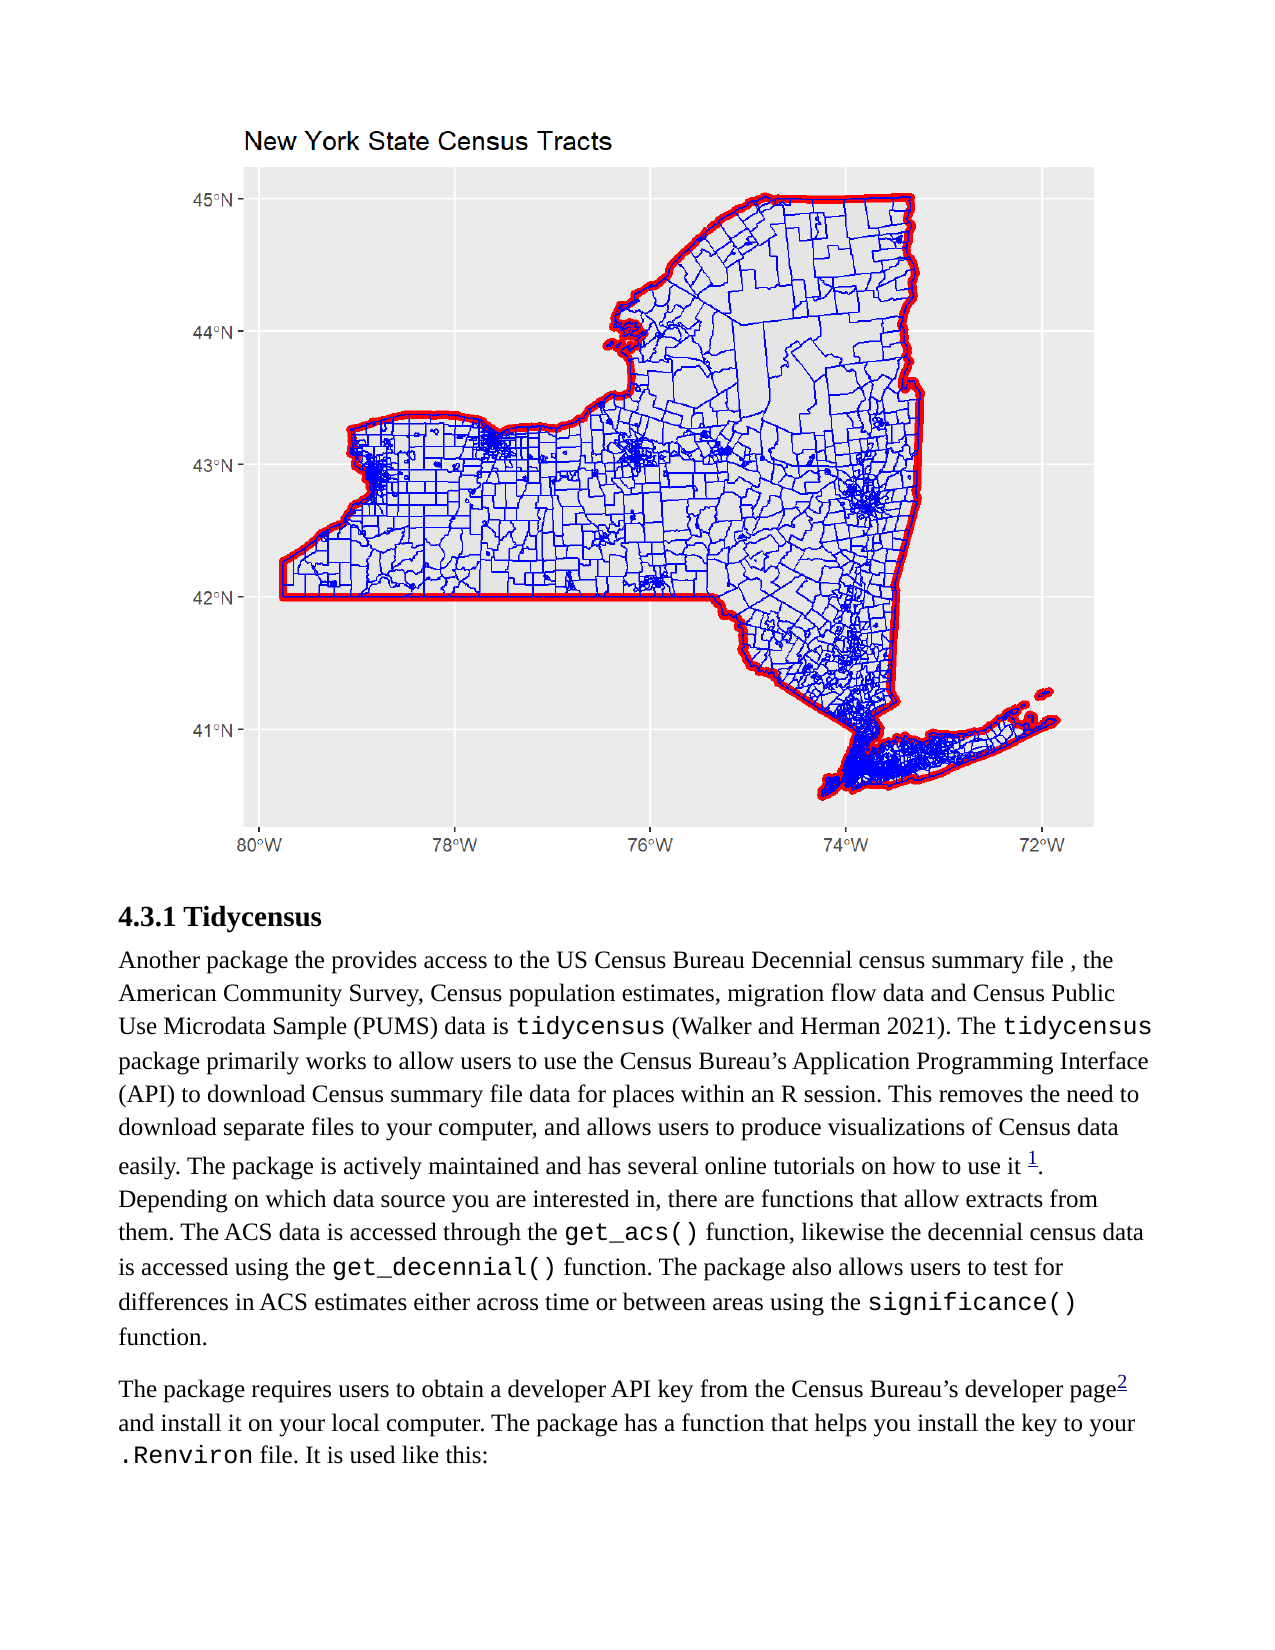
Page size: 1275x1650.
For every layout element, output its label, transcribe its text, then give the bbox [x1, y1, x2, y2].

text The package requires users to obtain a developer API key from the Census Bureau’s developer page2 and install it on your local computer. The package has a function that helps you install the key to your .Renviron file. It is used like this: [118, 1370, 1157, 1471]
picture [118, 118, 1169, 866]
subtitle 4.3.1 Tidycensus [118, 899, 1157, 933]
text Another package the provides access to the US Census Bureau Decennial census summary file , the American Community Survey, Census population estimates, migration flow data and Census Public Use Microdata Sample (PUMS) data is tidycensus (Walker and Herman 2021). The tidycensus package primarily works to allow users to use the Census Bureau’s Application Programming Interface (API) to download Census summary file data for places within an R session. This removes the need to download separate files to your computer, and allows users to produce visualizations of Census data easily. The package is actively maintained and has several online tutorials on how to use it 1. Depending on which data source you are interested in, there are functions that allow extracts from them. The ACS data is accessed through the get_acs() function, likewise the decennial census data is accessed using the get_decennial() function. The package also allows users to test for differences in ACS estimates either across time or between areas using the significance() function. [118, 945, 1157, 1351]
